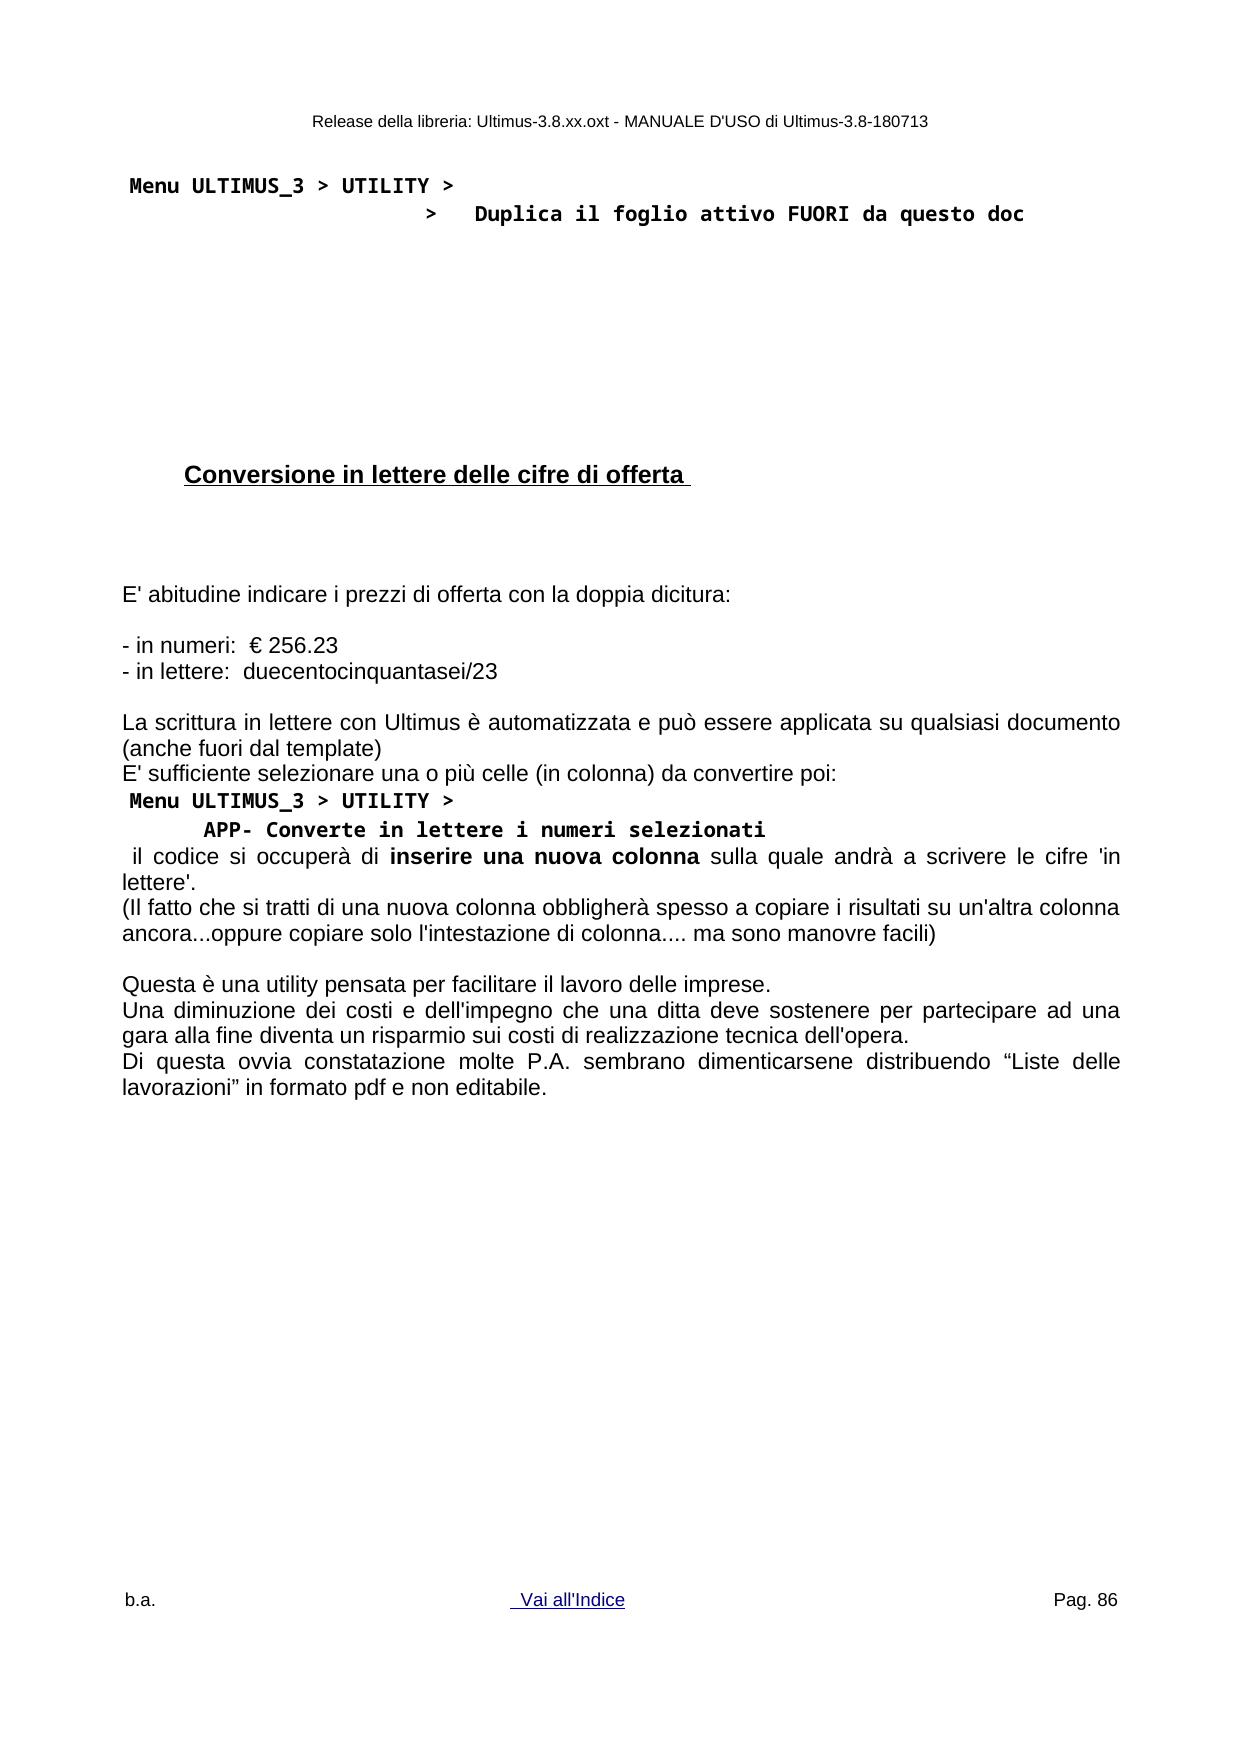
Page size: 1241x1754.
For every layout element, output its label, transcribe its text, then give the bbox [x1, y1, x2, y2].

text (Il fatto che si tratti di una nuova colonna obbligherà spesso a copiare i risultati su un'altra colonna ancora...oppure copiare solo l'intestazione di colonna.... ma sono manovre facili) [122, 895, 1121, 946]
text Di questa ovvia constatazione molte P.A. sembrano dimenticarsene distribuendo “Liste delle lavorazioni” in formato pdf e non editabile. [122, 1048, 1121, 1100]
text - in numeri: € 256.23 [122, 633, 1121, 658]
text E' sufficiente selezionare una o più celle (in colonna) da convertire poi: [122, 761, 1121, 787]
subtitle Conversione in lettere delle cifre di offerta [119, 461, 1121, 488]
text - in lettere: duecentocinquantasei/23 [122, 658, 1121, 684]
text APP- Converte in lettere i numeri selezionati [129, 815, 1121, 843]
text il codice si occuperà di inserire una nuova colonna sulla quale andrà a scrivere le cifre 'in lettere'. [122, 843, 1121, 895]
text Una diminuzione dei costi e dell'impegno che una ditta deve sostenere per partecipare ad una gara alla fine diventa un risparmio sui costi di realizzazione tecnica dell'opera. [122, 997, 1121, 1048]
text Menu ULTIMUS_3 > UTILITY > [129, 171, 1121, 199]
text E' abitudine indicare i prezzi di offerta con la doppia dicitura: [122, 582, 1121, 607]
text > Duplica il foglio attivo FUORI da questo doc [129, 199, 1121, 228]
text Questa è una utility pensata per facilitare il lavoro delle imprese. [122, 972, 1121, 997]
text La scrittura in lettere con Ultimus è automatizzata e può essere applicata su qualsiasi documento (anche fuori dal template) [122, 710, 1121, 761]
text Menu ULTIMUS_3 > UTILITY > [129, 787, 1121, 815]
